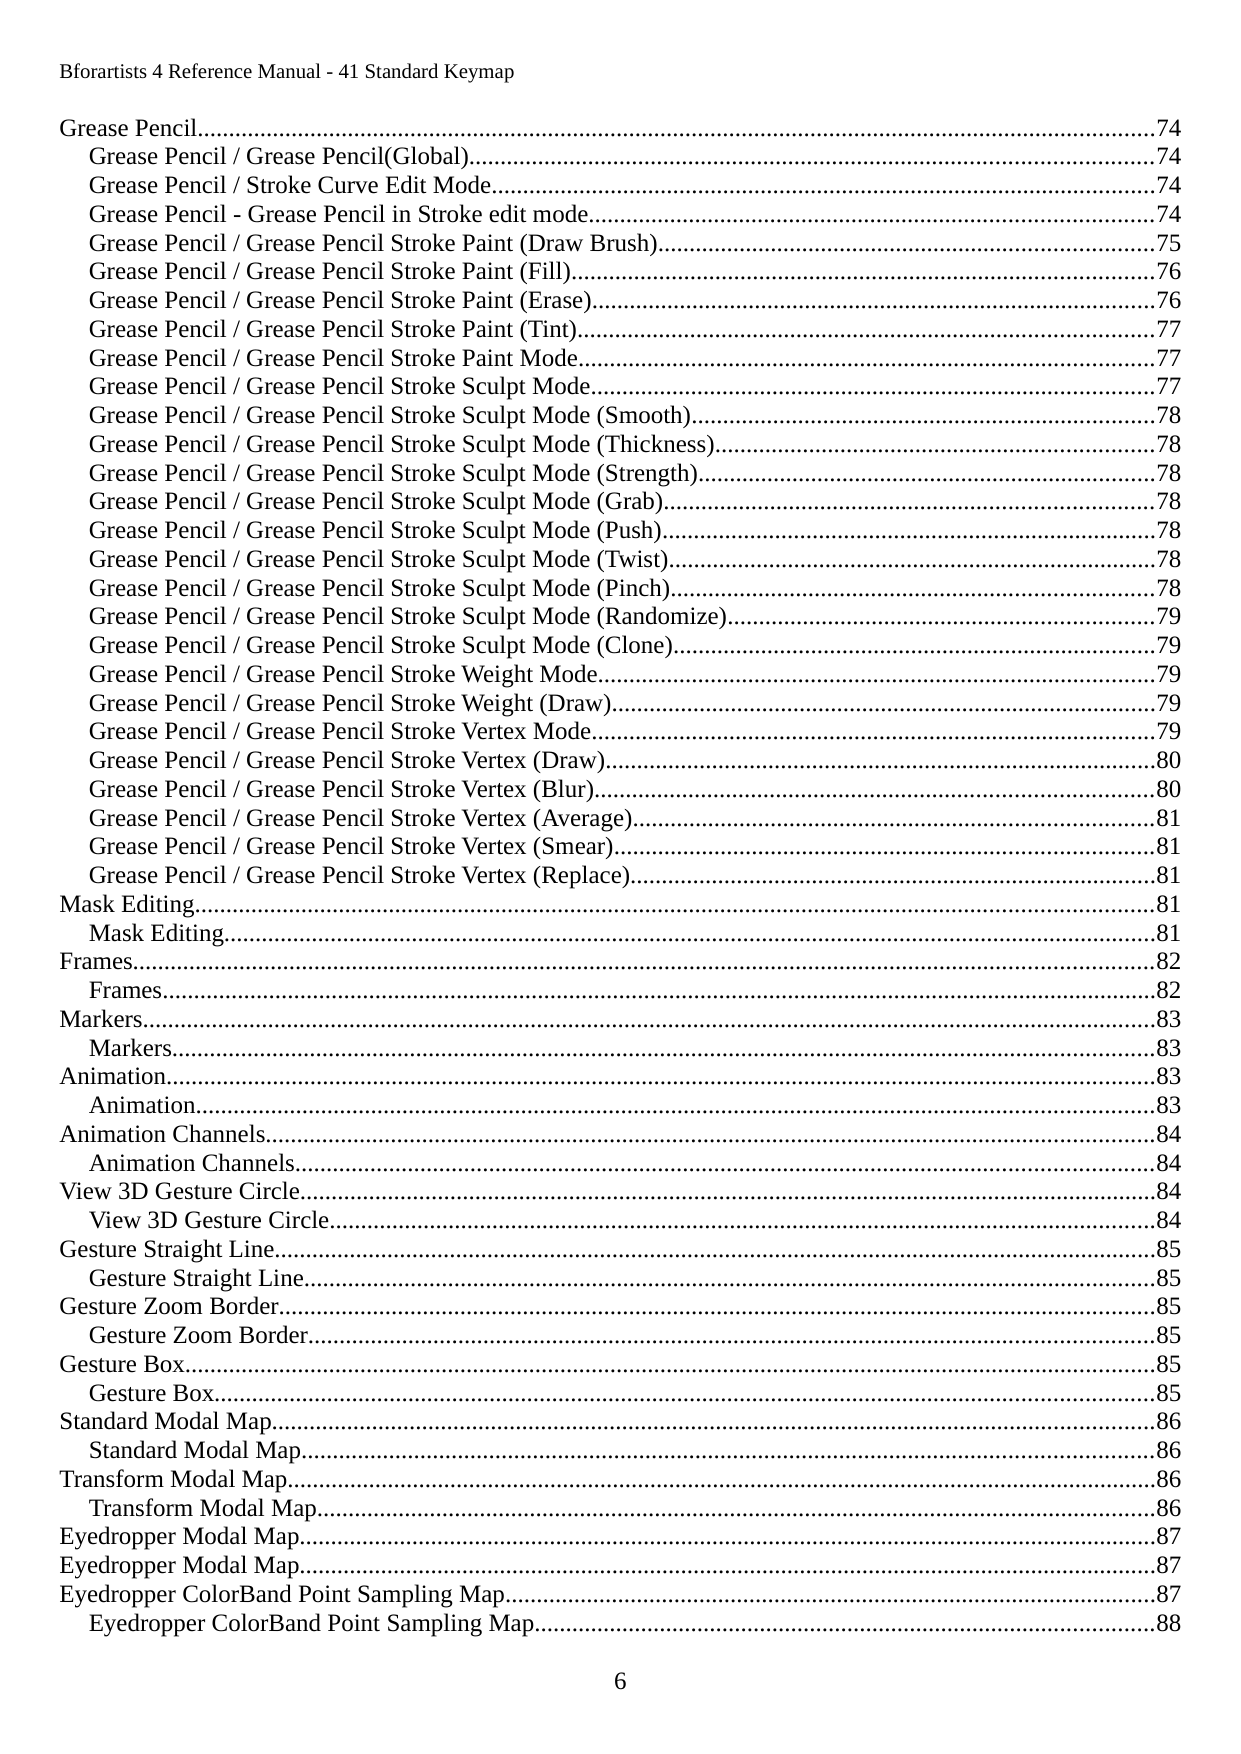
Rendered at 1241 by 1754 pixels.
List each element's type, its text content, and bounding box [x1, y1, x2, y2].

text Grease Pencil / Grease Pencil Stroke Weight Mode 79 [88, 659, 1181, 688]
text Grease Pencil / Grease Pencil Stroke Sculpt Mode (Strength) 78 [88, 458, 1181, 486]
text Grease Pencil / Grease Pencil Stroke Paint (Erase) 76 [88, 285, 1181, 314]
text Grease Pencil 74 [59, 113, 1181, 141]
text Grease Pencil / Grease Pencil Stroke Sculpt Mode (Smooth) 78 [88, 400, 1181, 429]
text Animation 83 [59, 1061, 1181, 1090]
text Mask Editing 81 [88, 918, 1181, 946]
text Grease Pencil / Grease Pencil Stroke Sculpt Mode (Thickness) 78 [88, 429, 1181, 458]
text Grease Pencil / Grease Pencil Stroke Vertex (Average) 81 [88, 803, 1181, 831]
text Grease Pencil / Grease Pencil Stroke Paint Mode 77 [88, 343, 1181, 371]
text Grease Pencil / Grease Pencil Stroke Vertex (Blur) 80 [88, 774, 1181, 803]
text Gesture Box 85 [88, 1378, 1181, 1406]
text Grease Pencil / Grease Pencil Stroke Weight (Draw) 79 [88, 688, 1181, 716]
text Standard Modal Map 86 [88, 1435, 1181, 1464]
text Grease Pencil / Grease Pencil Stroke Sculpt Mode (Pinch) 78 [88, 573, 1181, 601]
text Grease Pencil / Grease Pencil Stroke Sculpt Mode (Randomize) 79 [88, 601, 1181, 630]
text Eyedropper ColorBand Point Sampling Map 87 [59, 1579, 1181, 1608]
text Gesture Straight Line 85 [88, 1263, 1181, 1291]
text Grease Pencil / Stroke Curve Edit Mode 74 [88, 170, 1181, 199]
text Markers 83 [59, 1004, 1181, 1033]
text Gesture Zoom Border 85 [59, 1291, 1181, 1320]
text Frames 82 [88, 975, 1181, 1004]
text Animation Channels 84 [88, 1148, 1181, 1176]
text Grease Pencil / Grease Pencil Stroke Vertex (Replace) 81 [88, 860, 1181, 889]
text Grease Pencil / Grease Pencil Stroke Vertex Mode 79 [88, 716, 1181, 745]
text Grease Pencil / Grease Pencil Stroke Sculpt Mode (Clone) 79 [88, 630, 1181, 659]
text Eyedropper Modal Map 87 [59, 1550, 1181, 1579]
text Frames 82 [59, 946, 1181, 975]
text Grease Pencil / Grease Pencil Stroke Paint (Tint) 77 [88, 314, 1181, 343]
text Eyedropper Modal Map 87 [59, 1521, 1181, 1550]
text Grease Pencil / Grease Pencil Stroke Sculpt Mode (Push) 78 [88, 515, 1181, 544]
text Mask Editing 81 [59, 889, 1181, 918]
text Grease Pencil / Grease Pencil Stroke Sculpt Mode 77 [88, 371, 1181, 400]
text Grease Pencil / Grease Pencil Stroke Sculpt Mode (Grab) 78 [88, 486, 1181, 515]
text Standard Modal Map 86 [59, 1406, 1181, 1435]
text Gesture Zoom Border 85 [88, 1320, 1181, 1349]
text Grease Pencil / Grease Pencil Stroke Sculpt Mode (Twist) 78 [88, 544, 1181, 573]
text Transform Modal Map 86 [59, 1464, 1181, 1493]
text Gesture Straight Line 85 [59, 1234, 1181, 1263]
text Grease Pencil / Grease Pencil Stroke Vertex (Smear) 81 [88, 831, 1181, 860]
text Animation Channels 84 [59, 1119, 1181, 1148]
text Animation 83 [88, 1090, 1181, 1119]
text Grease Pencil - Grease Pencil in Stroke edit mode 74 [88, 199, 1181, 228]
text Grease Pencil / Grease Pencil(Global) 74 [88, 141, 1181, 170]
text Grease Pencil / Grease Pencil Stroke Vertex (Draw) 80 [88, 745, 1181, 774]
text Grease Pencil / Grease Pencil Stroke Paint (Fill) 76 [88, 256, 1181, 285]
text Markers 83 [88, 1033, 1181, 1061]
text View 3D Gesture Circle 84 [59, 1176, 1181, 1205]
text Eyedropper ColorBand Point Sampling Map 88 [88, 1608, 1181, 1636]
text Gesture Box 85 [59, 1349, 1181, 1378]
text Transform Modal Map 86 [88, 1493, 1181, 1521]
text Grease Pencil / Grease Pencil Stroke Paint (Draw Brush) 75 [88, 228, 1181, 256]
text View 3D Gesture Circle 84 [88, 1205, 1181, 1234]
